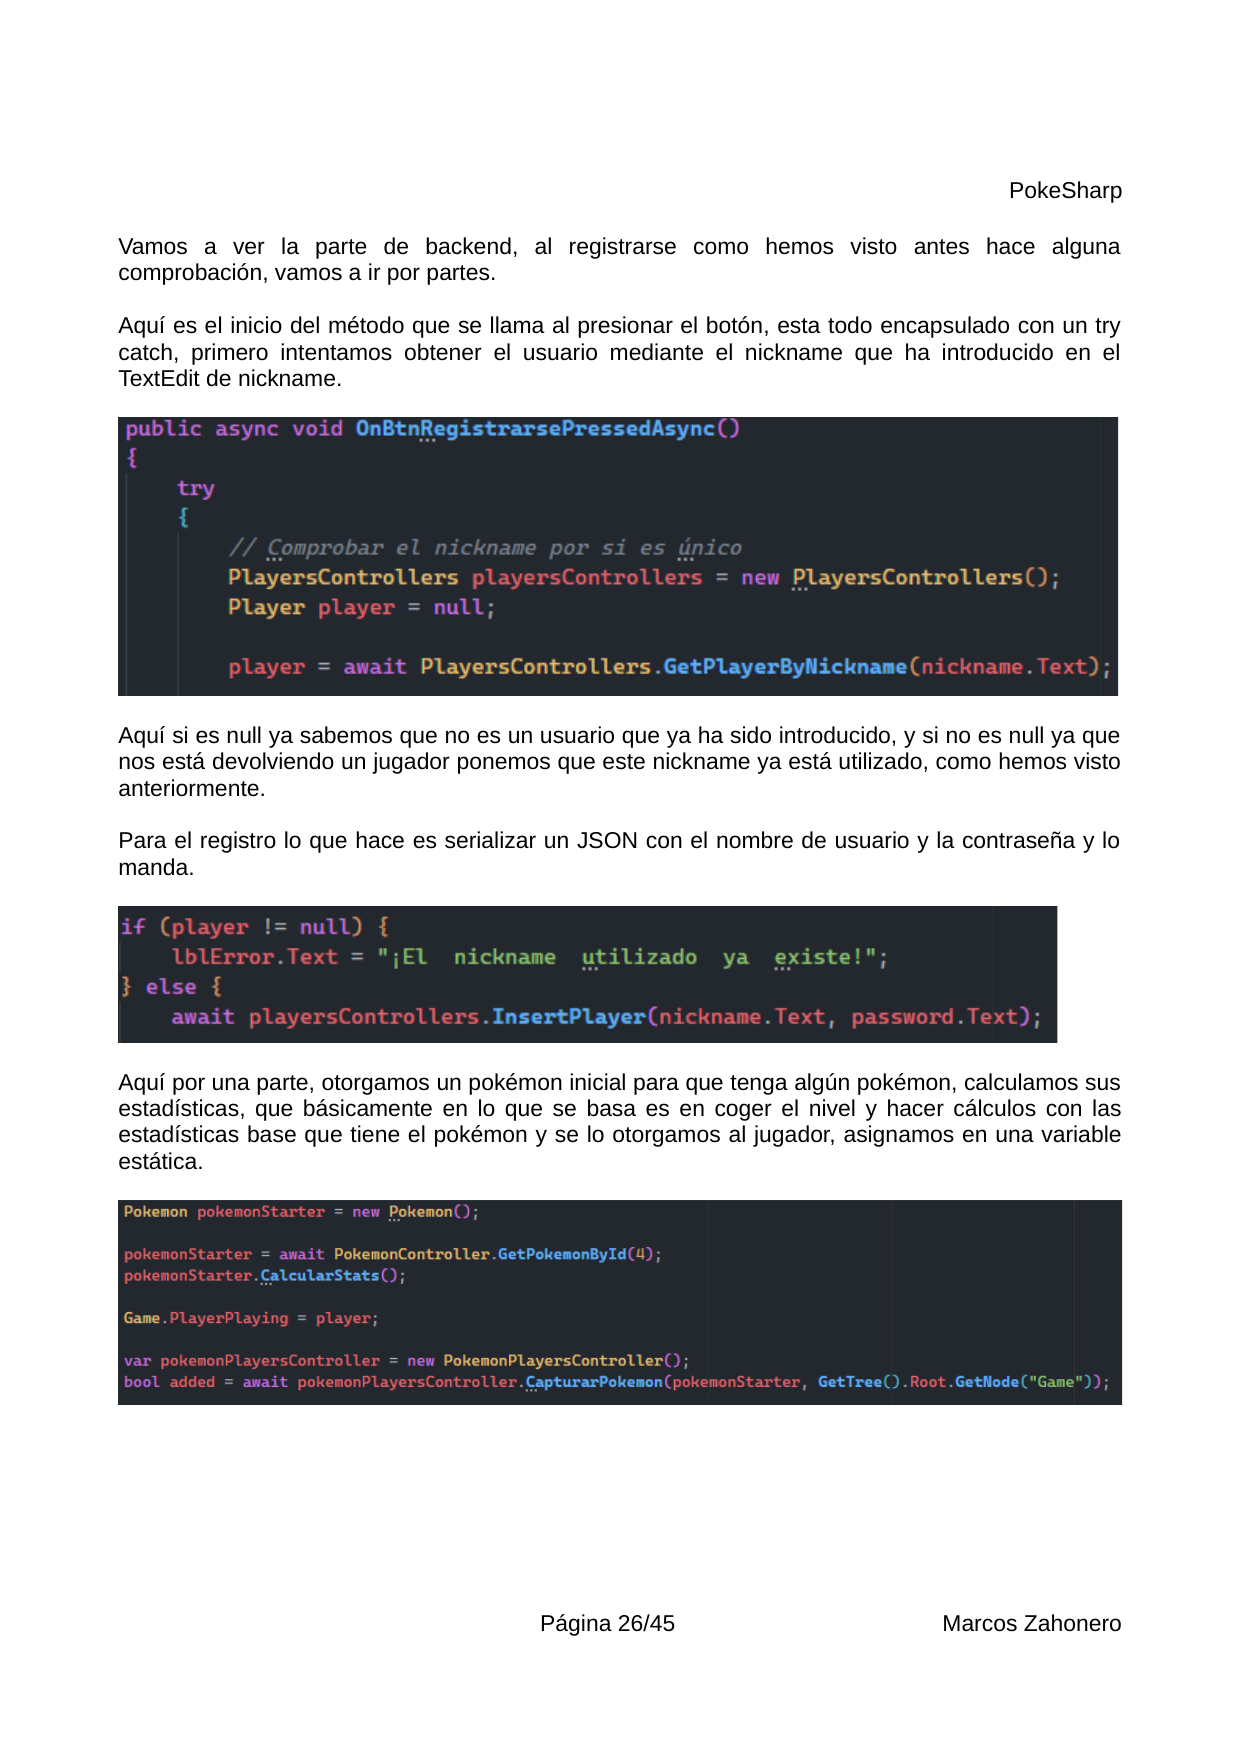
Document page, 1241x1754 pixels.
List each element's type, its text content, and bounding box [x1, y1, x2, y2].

text Para el registro lo que hace es serializar un JSON con el nombre de usuario y la contraseña y lo manda. [118, 827, 1122, 880]
text Vamos a ver la parte de backend, al registrarse como hemos visto antes hace alguna comprobación, vamos a ir por partes. [118, 233, 1122, 286]
text Aquí si es null ya sabemos que no es un usuario que ya ha sido introducido, y si no es null ya que nos está devolviendo un jugador ponemos que este nickname ya está utilizado, como hemos visto anteriormente. [118, 722, 1122, 801]
picture [118, 417, 1119, 696]
picture [118, 1200, 1123, 1405]
text Aquí es el inicio del método que se llama al presionar el botón, esta todo encapsulado con un try catch, primero intentamos obtener el usuario mediante el nickname que ha introducido en el TextEdit de nickname. [118, 312, 1122, 391]
text Aquí por una parte, otorgamos un pokémon inicial para que tenga algún pokémon, calculamos sus estadísticas, que básicamente en lo que se basa es en coger el nivel y hacer cálculos con las estadísticas base que tiene el pokémon y se lo otorgamos al jugador, asignamos en una variable estática. [118, 1069, 1122, 1174]
picture [118, 906, 1058, 1043]
